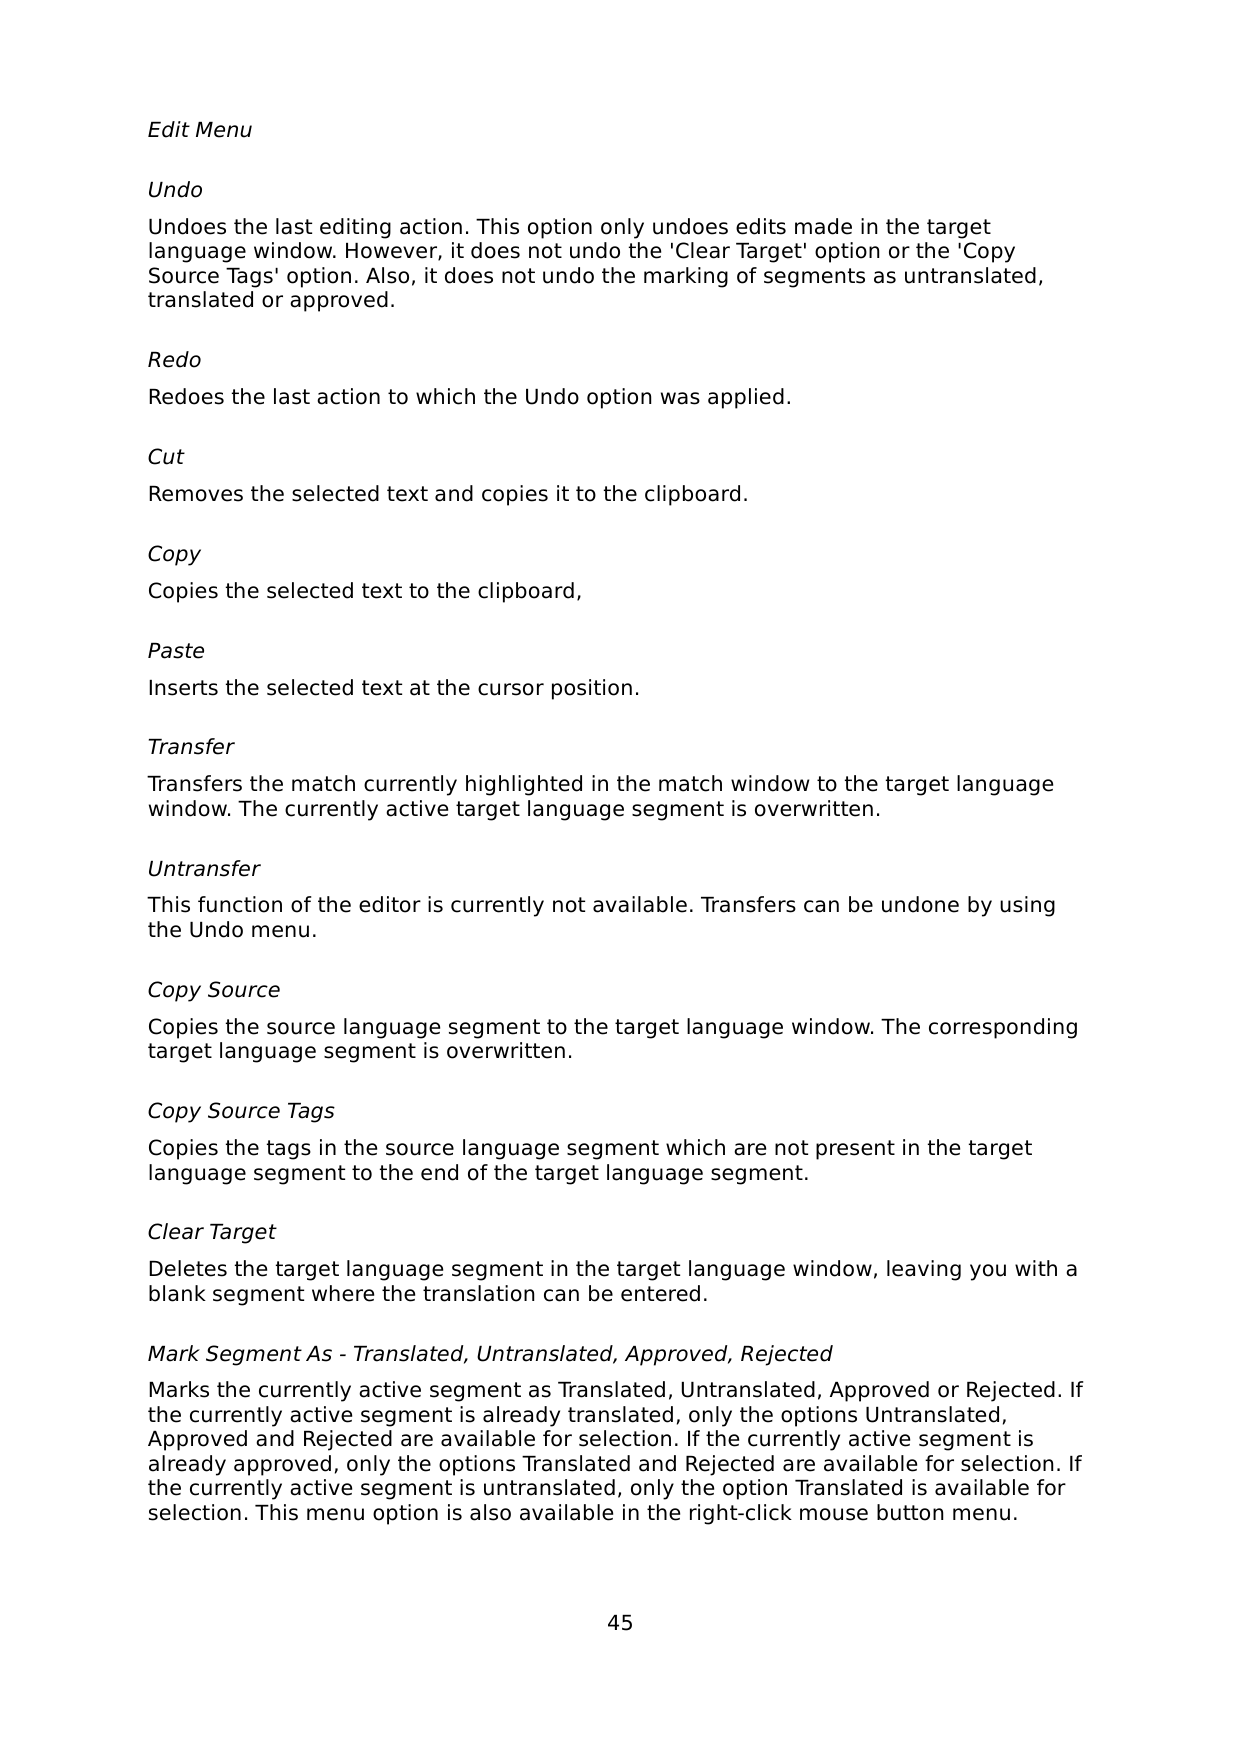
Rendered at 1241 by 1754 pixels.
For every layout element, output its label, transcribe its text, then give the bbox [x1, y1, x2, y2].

text This function of the editor is currently not available. Transfers can be undone by using the Undo menu. [148, 893, 1093, 942]
text Copies the selected text to the clipboard, [148, 579, 1093, 603]
text Untransfer [148, 857, 1093, 881]
text Copy Source [148, 978, 1093, 1002]
text Redo [148, 348, 1093, 373]
text Clear Target [148, 1220, 1093, 1245]
text Cut [148, 445, 1093, 469]
text Undoes the last editing action. This option only undoes edits made in the target language window. However, it does not undo the 'Clear Target' option or the 'Copy Source Tags' option. Also, it does not undo the marking of segments as untranslated, translated or approved. [148, 215, 1093, 313]
text Marks the currently active segment as Translated, Untranslated, Approved or Rejected. If the currently active segment is already translated, only the options Untranslated, Approved and Rejected are available for selection. If the currently active segment is already approved, only the options Translated and Rejected are available for selection. If the currently active segment is untranslated, only the option Translated is available for selection. This menu option is also available in the right-click mouse button menu. [148, 1378, 1093, 1525]
text Copies the source language segment to the target language window. The corresponding target language segment is overwritten. [148, 1015, 1093, 1064]
text Edit Menu [148, 118, 1093, 143]
text Paste [148, 638, 1093, 663]
text Inserts the selected text at the cursor position. [148, 675, 1093, 700]
text Copy Source Tags [148, 1099, 1093, 1123]
text Mark Segment As - Translated, Untranslated, Approved, Rejected [148, 1342, 1093, 1366]
text Redoes the last action to which the Undo option was applied. [148, 385, 1093, 409]
text Deletes the target language segment in the target language window, leaving you with a blank segment where the translation can be entered. [148, 1257, 1093, 1306]
text Transfers the match currently highlighted in the match window to the target language window. The currently active target language segment is overwritten. [148, 772, 1093, 821]
text Removes the selected text and copies it to the clipboard. [148, 482, 1093, 506]
text Copy [148, 542, 1093, 566]
text Undo [148, 178, 1093, 202]
text Transfer [148, 735, 1093, 760]
text Copies the tags in the source language segment which are not present in the target language segment to the end of the target language segment. [148, 1136, 1093, 1185]
